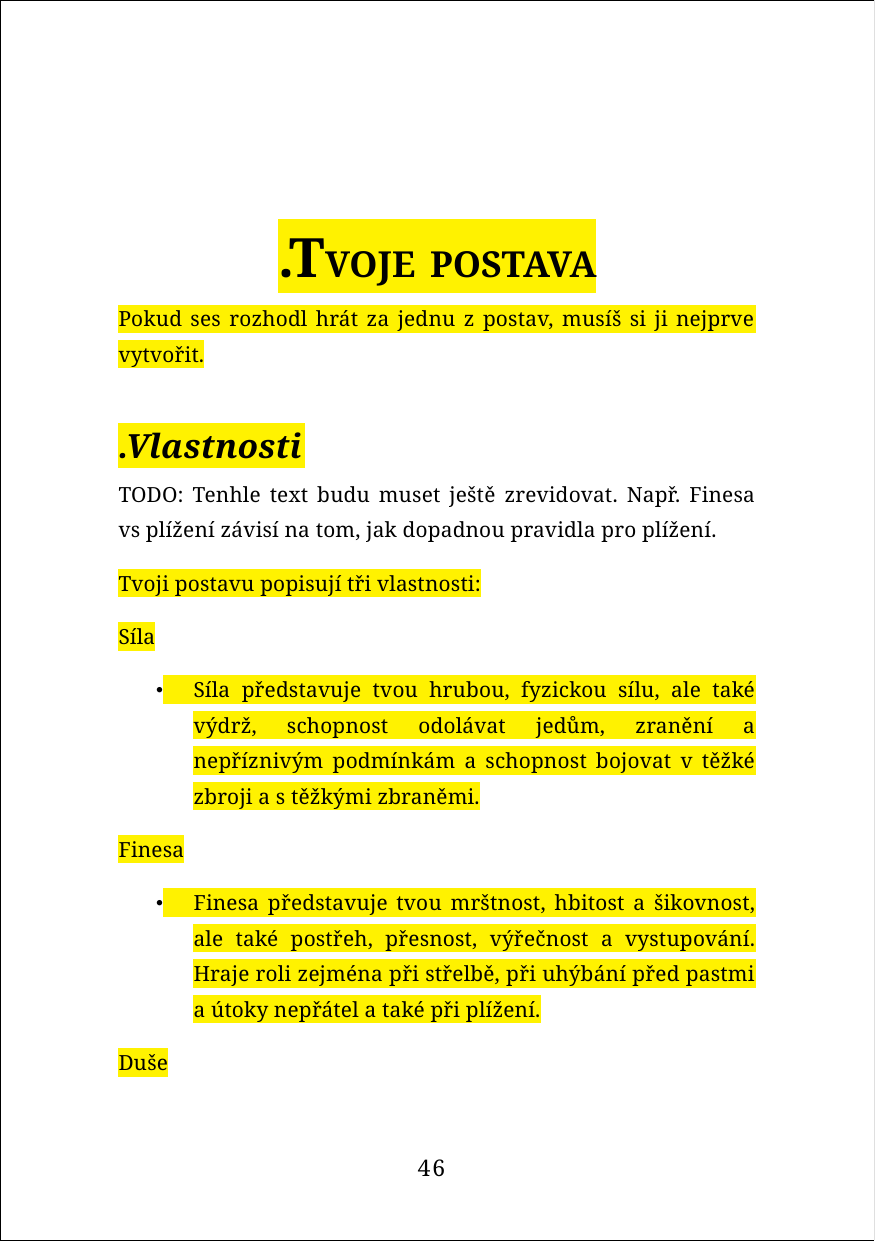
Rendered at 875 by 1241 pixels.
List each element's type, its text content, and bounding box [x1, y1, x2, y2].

text Pokud ses rozhodl hrát za jednu z postav, musíš si ji nejprve vytvořit. [118, 304, 756, 368]
list Síla představuje tvou hrubou, fyzickou sílu, ale také výdrž, schopnost odolávat jedům, zranění a nepříznivým podmínkám a schopnost bojovat v těžké zbroji a s těžkými zbraněmi. [156, 675, 756, 810]
text Síla [118, 622, 756, 651]
list Finesa představuje tvou mrštnost, hbitost a šikovnost, ale také postřeh, přesnost, výřečnost a vystupování. Hraje roli zejména při střelbě, při uhýbání před pastmi a útoky nepřátel a také při plížení. [156, 888, 756, 1023]
subtitle .Tvoje postava [118, 219, 756, 293]
text Finesa [118, 835, 756, 863]
text TODO: Tenhle text budu muset ještě zrevidovat. Např. Finesa vs plížení závisí na tom, jak dopadnou pravidla pro plížení. [118, 480, 756, 544]
text Duše [118, 1048, 756, 1077]
text Tvoji postavu popisují tři vlastnosti: [118, 569, 756, 597]
subtitle .Vlastnosti [118, 423, 756, 468]
